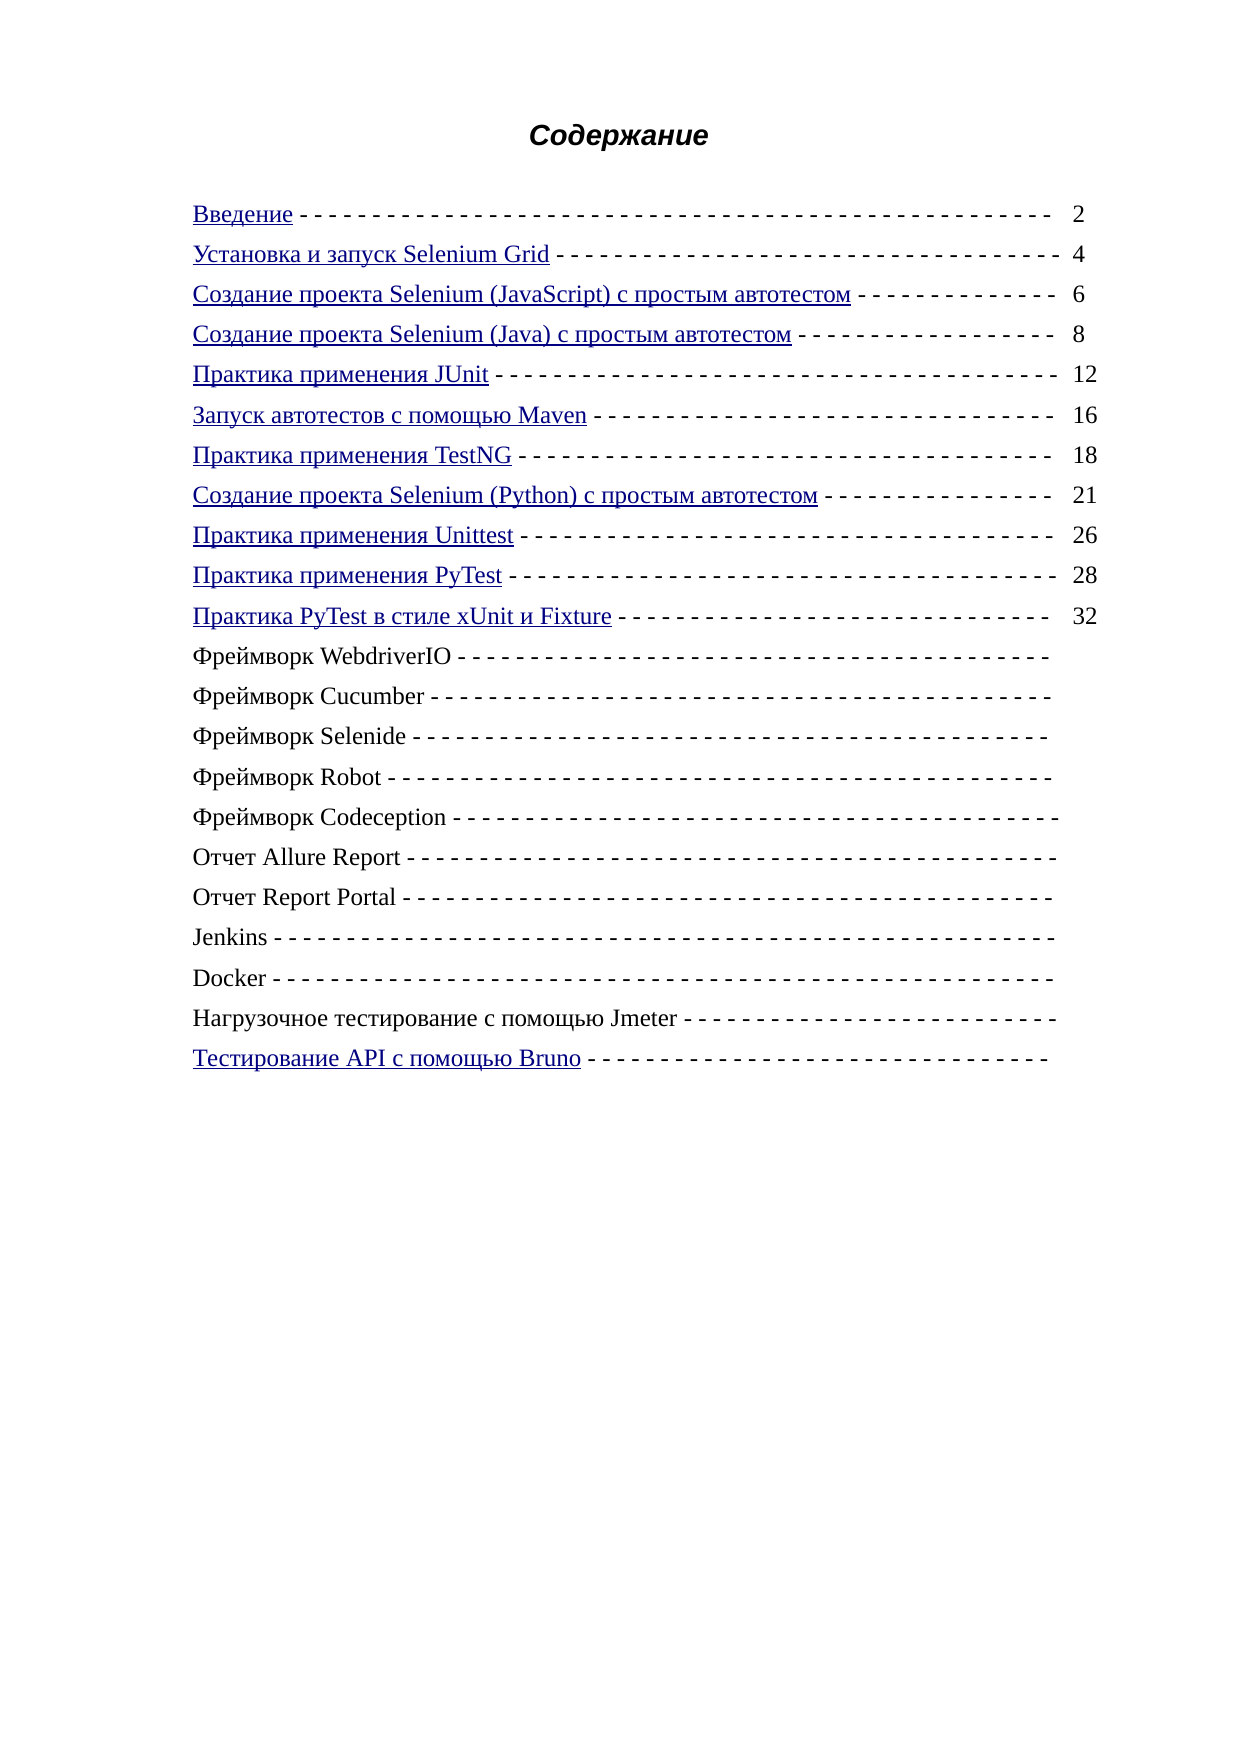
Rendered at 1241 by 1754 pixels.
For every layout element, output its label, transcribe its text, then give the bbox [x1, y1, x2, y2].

table_cell Фреймворк WebdriverIO - - - - - - - - - - - - - - - - - - - - - - - - - - - - - - - - - - - - - - - - - [187, 635, 1066, 675]
table_cell Практика применения PyTest - - - - - - - - - - - - - - - - - - - - - - - - - - - - - - - - - - - - - - [187, 555, 1066, 595]
table_cell [118, 876, 187, 917]
table_cell [118, 515, 187, 555]
table_cell Нагрузочное тестирование с помощью Jmeter - - - - - - - - - - - - - - - - - - - - - - - - - - [187, 997, 1066, 1037]
table_cell [118, 917, 187, 957]
table_cell 12 [1066, 354, 1122, 394]
table_cell Docker - - - - - - - - - - - - - - - - - - - - - - - - - - - - - - - - - - - - - - - - - - - - - - - - - - - - - - [187, 957, 1066, 997]
table_cell [118, 635, 187, 675]
subtitle Содержание [118, 118, 1122, 152]
table_cell Практика применения JUnit - - - - - - - - - - - - - - - - - - - - - - - - - - - - - - - - - - - - - - - [187, 354, 1066, 394]
table_cell 18 [1066, 434, 1122, 474]
table_cell 26 [1066, 515, 1122, 555]
table_cell 28 [1066, 555, 1122, 595]
table_cell Фреймворк Selenide - - - - - - - - - - - - - - - - - - - - - - - - - - - - - - - - - - - - - - - - - - - - [187, 716, 1066, 756]
table_cell [1066, 876, 1122, 917]
table_cell Практика применения Unittest - - - - - - - - - - - - - - - - - - - - - - - - - - - - - - - - - - - - - [187, 515, 1066, 555]
table_cell [1066, 675, 1122, 716]
table_cell Фреймворк Robot - - - - - - - - - - - - - - - - - - - - - - - - - - - - - - - - - - - - - - - - - - - - - - [187, 756, 1066, 796]
table_cell [118, 796, 187, 836]
table_cell [1066, 836, 1122, 876]
table_cell [1066, 716, 1122, 756]
table_cell Установка и запуск Selenium Grid - - - - - - - - - - - - - - - - - - - - - - - - - - - - - - - - - - - [187, 233, 1066, 273]
table_cell [118, 716, 187, 756]
table_cell [118, 595, 187, 635]
table_header [118, 193, 187, 233]
table_cell Фреймворк Codeception - - - - - - - - - - - - - - - - - - - - - - - - - - - - - - - - - - - - - - - - - - [187, 796, 1066, 836]
table_cell Практика применения TestNG - - - - - - - - - - - - - - - - - - - - - - - - - - - - - - - - - - - - - [187, 434, 1066, 474]
table_cell [118, 394, 187, 434]
table_cell [118, 675, 187, 716]
table_cell [1066, 917, 1122, 957]
table_cell [118, 273, 187, 313]
table_cell [1066, 796, 1122, 836]
table_cell Создание проекта Selenium (JavaScript) с простым автотестом - - - - - - - - - - - - - - [187, 273, 1066, 313]
table_cell Отчет Allure Report - - - - - - - - - - - - - - - - - - - - - - - - - - - - - - - - - - - - - - - - - - - - - [187, 836, 1066, 876]
table_cell [118, 233, 187, 273]
table_cell Создание проекта Selenium (Java) с простым автотестом - - - - - - - - - - - - - - - - - - [187, 314, 1066, 354]
table_cell Тестирование API с помощью Bruno - - - - - - - - - - - - - - - - - - - - - - - - - - - - - - - - [187, 1037, 1066, 1077]
table_cell [118, 957, 187, 997]
table_cell Jenkins - - - - - - - - - - - - - - - - - - - - - - - - - - - - - - - - - - - - - - - - - - - - - - - - - - - - - - [187, 917, 1066, 957]
table_cell [118, 555, 187, 595]
table_cell Практика PyTest в стиле xUnit и Fixture - - - - - - - - - - - - - - - - - - - - - - - - - - - - - - [187, 595, 1066, 635]
table_cell 8 [1066, 314, 1122, 354]
table_cell [118, 434, 187, 474]
table_cell [118, 474, 187, 514]
table_cell [118, 836, 187, 876]
table_cell [118, 354, 187, 394]
table_cell 6 [1066, 273, 1122, 313]
table_cell [118, 1037, 187, 1077]
table_cell [118, 756, 187, 796]
table_cell 16 [1066, 394, 1122, 434]
table_cell [1066, 957, 1122, 997]
table_cell [1066, 635, 1122, 675]
table_cell [118, 314, 187, 354]
table_cell [118, 997, 187, 1037]
table_cell Фреймворк Cucumber - - - - - - - - - - - - - - - - - - - - - - - - - - - - - - - - - - - - - - - - - - - [187, 675, 1066, 716]
table_cell 32 [1066, 595, 1122, 635]
table_cell 4 [1066, 233, 1122, 273]
table_header Введение - - - - - - - - - - - - - - - - - - - - - - - - - - - - - - - - - - - - - - - - - - - - - - - - - - - - [187, 193, 1066, 233]
table_cell [1066, 756, 1122, 796]
table_header 2 [1066, 193, 1122, 233]
table_cell [1066, 997, 1122, 1037]
table_cell Отчет Report Portal - - - - - - - - - - - - - - - - - - - - - - - - - - - - - - - - - - - - - - - - - - - - - [187, 876, 1066, 917]
table_cell Создание проекта Selenium (Python) с простым автотестом - - - - - - - - - - - - - - - - [187, 474, 1066, 514]
table_cell 21 [1066, 474, 1122, 514]
table_cell Запуск автотестов с помощью Maven - - - - - - - - - - - - - - - - - - - - - - - - - - - - - - - - [187, 394, 1066, 434]
table_cell [1066, 1037, 1122, 1077]
